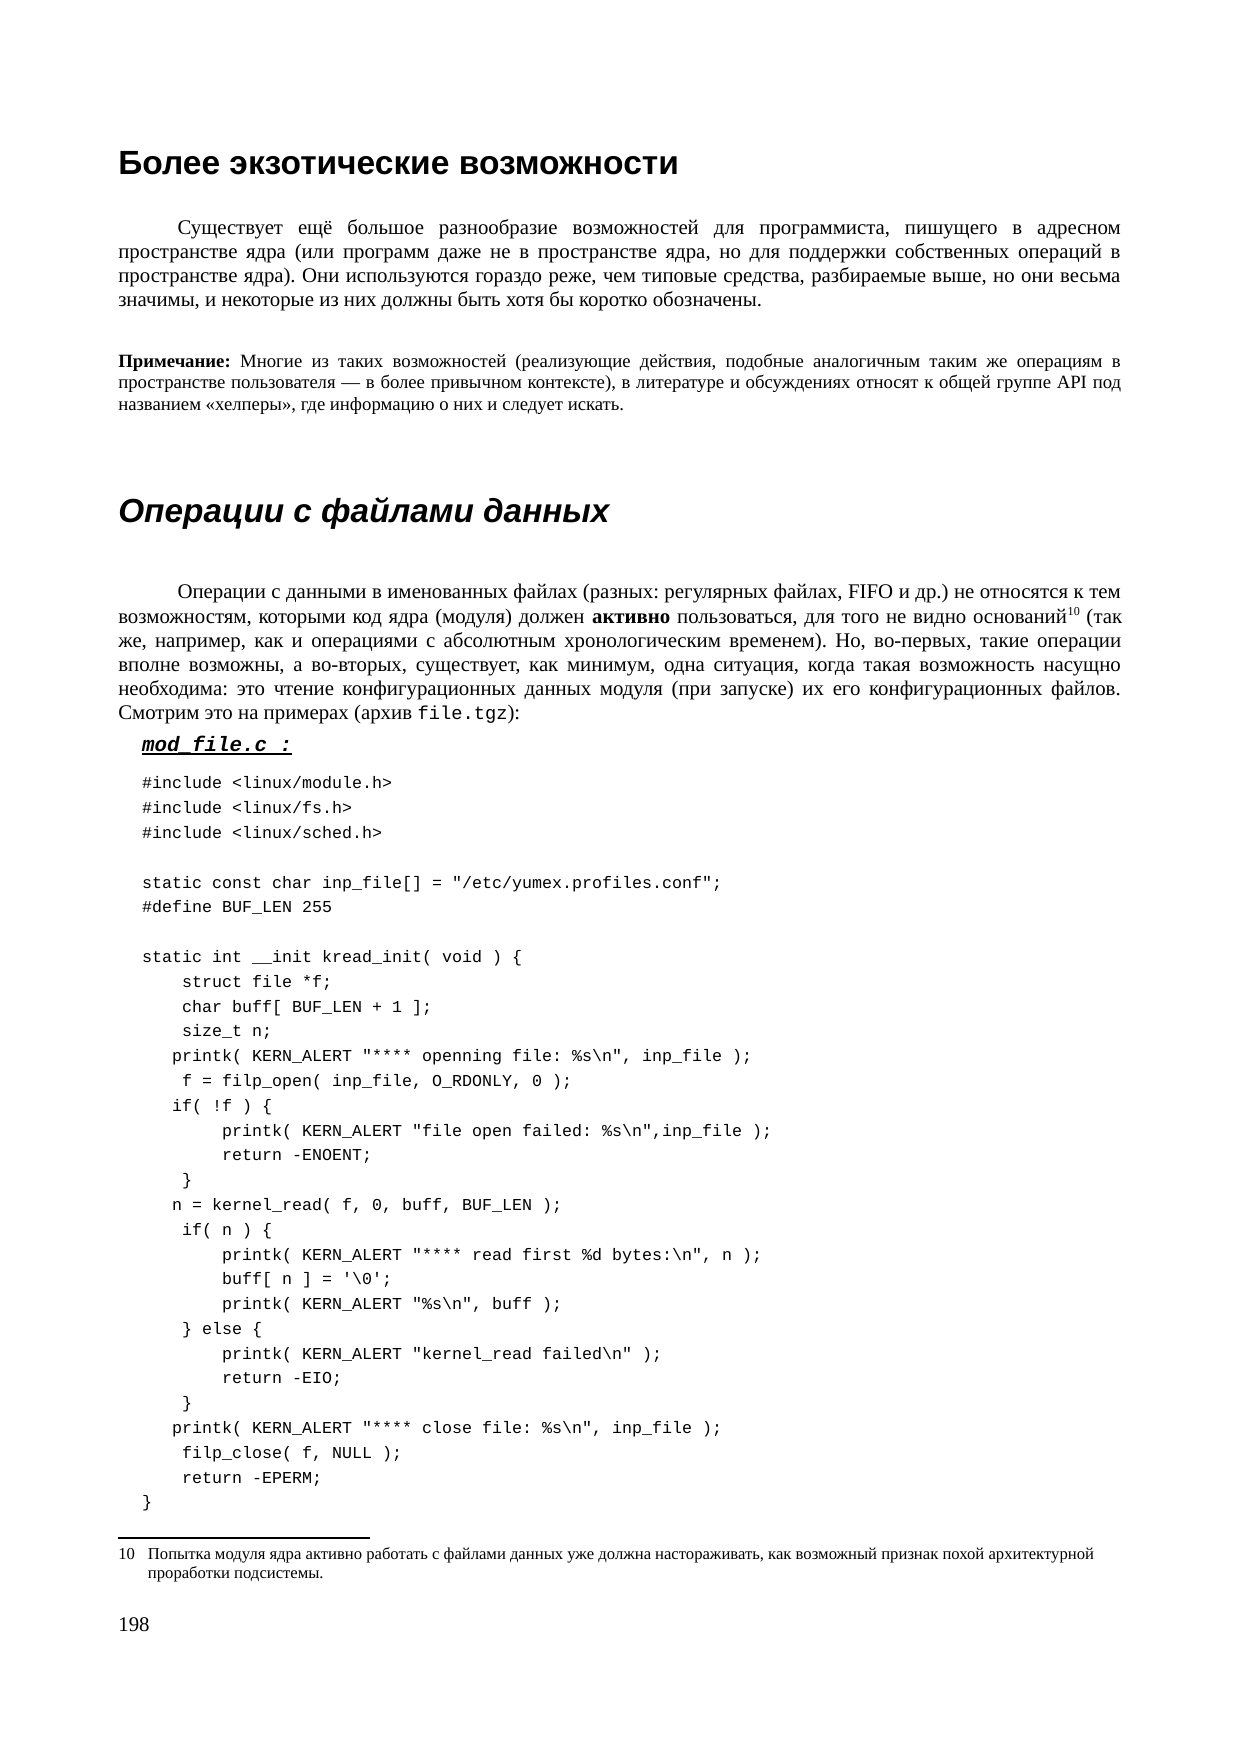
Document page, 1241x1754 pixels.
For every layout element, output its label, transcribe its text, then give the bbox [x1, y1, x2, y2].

text return -ENOENT; [142, 1147, 1122, 1166]
text Существует ещё большое разнообразие возможностей для программиста, пишущего в адресном пространстве ядра (или программ даже не в пространстве ядра, но для поддержки собственных операций в пространстве ядра). Они используются гораздо реже, чем типовые средства, разбираемые выше, но они весьма значимы, и некоторые из них должны быть хотя бы коротко обозначены. [118, 215, 1122, 311]
text #include <linux/sched.h> [142, 825, 1122, 843]
text printk( KERN_ALERT "**** openning file: %s\n", inp_file ); [142, 1048, 1122, 1067]
text char buff[ BUF_LEN + 1 ]; [142, 998, 1122, 1017]
text Попытка модуля ядра активно работать с файлами данных уже должна настораживать, как возможный признак похой архитектурной проработки подсистемы. [118, 1544, 1122, 1582]
text } [142, 1494, 1122, 1513]
text struct file *f; [142, 973, 1122, 992]
subtitle Операции с файлами данных [118, 491, 1122, 529]
text printk( KERN_ALERT "kernel_read failed\n" ); [142, 1345, 1122, 1364]
text buff[ n ] = '\0'; [142, 1271, 1122, 1290]
text if( !f ) { [142, 1097, 1122, 1116]
text size_t n; [142, 1023, 1122, 1042]
text filp_close( f, NULL ); [142, 1444, 1122, 1463]
text printk( KERN_ALERT "**** read first %d bytes:\n", n ); [142, 1246, 1122, 1265]
text static const char inp_file[] = "/etc/yumex.profiles.conf"; [142, 874, 1122, 893]
text printk( KERN_ALERT "**** close file: %s\n", inp_file ); [142, 1420, 1122, 1438]
text printk( KERN_ALERT "%s\n", buff ); [142, 1296, 1122, 1314]
text return -EPERM; [142, 1469, 1122, 1488]
text #include <linux/module.h> [142, 775, 1122, 794]
subtitle Более экзотические возможности [118, 143, 1122, 182]
text } [142, 1172, 1122, 1191]
text #include <linux/fs.h> [142, 800, 1122, 819]
text #define BUF_LEN 255 [142, 899, 1122, 918]
text Примечание: Многие из таких возможностей (реализующие действия, подобные аналогичным таким же операциям в пространстве пользователя — в более привычном контексте), в литературе и обсуждениях относят к общей группе API под названием «хелперы», где информацию о них и следует искать. [118, 349, 1122, 414]
text Операции с данными в именованных файлах (разных: регулярных файлах, FIFO и др.) не относятся к тем возможностям, которыми код ядра (модуля) должен активно пользоваться, для того не видно оснований (так же, например, как и операциями с абсолютным хронологическим временем). Но, во-первых, такие операции вполне возможны, а во-вторых, существует, как минимум, одна ситуация, когда такая возможность насущно необходима: это чтение конфигурационных данных модуля (при запуске) их его конфигурационных файлов. Смотрим это на примерах (архив file.tgz): [118, 579, 1122, 725]
text } else { [142, 1321, 1122, 1339]
text f = filp_open( inp_file, O_RDONLY, 0 ); [142, 1073, 1122, 1091]
text return -EIO; [142, 1370, 1122, 1389]
text n = kernel_read( f, 0, buff, BUF_LEN ); [142, 1197, 1122, 1215]
text static int __init kread_init( void ) { [142, 949, 1122, 967]
text printk( KERN_ALERT "file open failed: %s\n",inp_file ); [142, 1122, 1122, 1141]
text mod_file.c : [142, 734, 1122, 757]
text if( n ) { [142, 1221, 1122, 1240]
text } [142, 1395, 1122, 1414]
